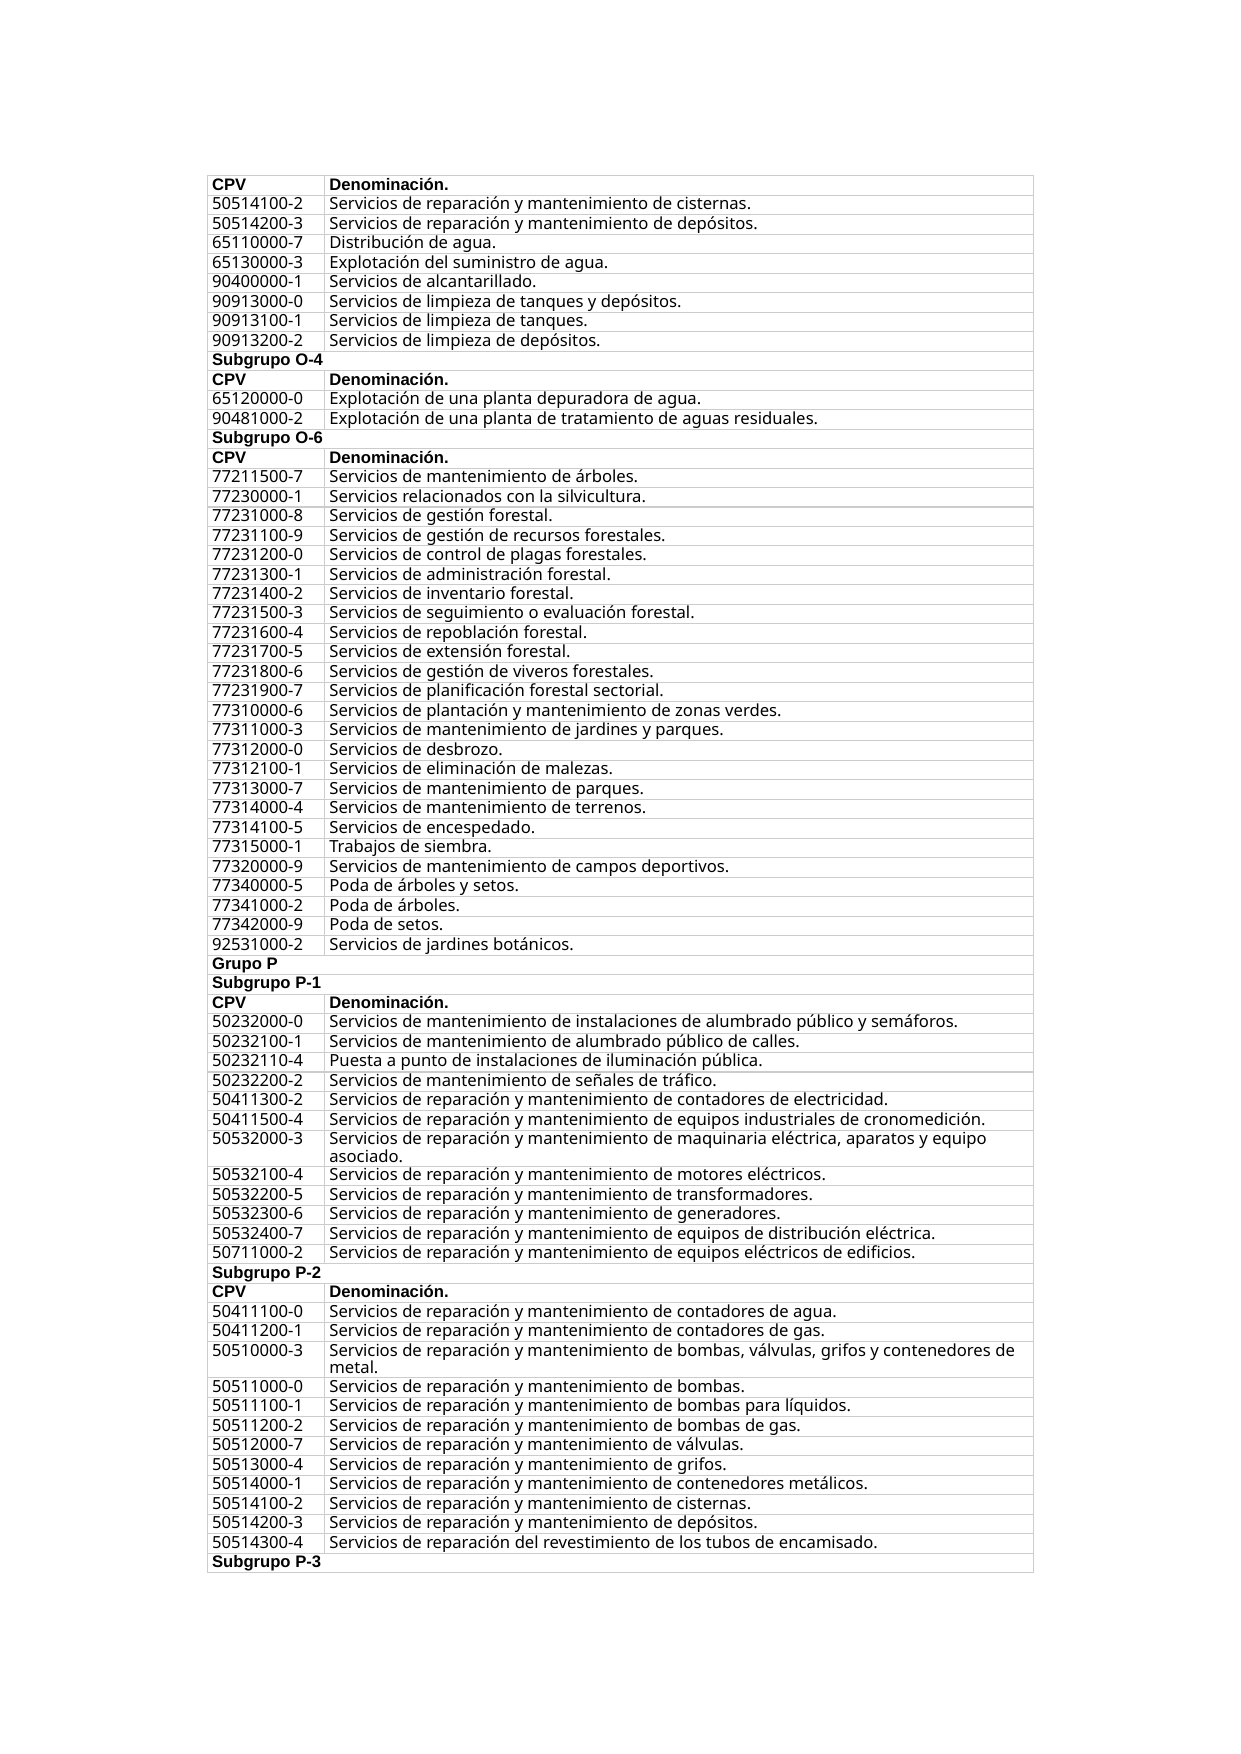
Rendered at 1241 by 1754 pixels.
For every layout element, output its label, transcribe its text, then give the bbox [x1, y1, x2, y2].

table_cell 50514000-1 [208, 1476, 324, 1494]
table_cell Servicios de mantenimiento de árboles. [325, 469, 1033, 487]
table_cell Grupo P [208, 956, 1033, 974]
table_cell 90400000-1 [208, 274, 324, 292]
table_cell Subgrupo P-3 [208, 1554, 1033, 1572]
table_cell 77314100-5 [208, 819, 324, 838]
table_cell Explotación de una planta depuradora de agua. [325, 391, 1033, 409]
table_cell Subgrupo P-1 [208, 975, 1033, 993]
table_header Denominación. [325, 176, 1033, 195]
table_cell 50411500-4 [208, 1111, 324, 1130]
table_cell 50532300-6 [208, 1206, 324, 1224]
table_cell 77314000-4 [208, 800, 324, 818]
table_cell 77341000-2 [208, 897, 324, 916]
table_cell 77211500-7 [208, 469, 324, 487]
table_cell Servicios de reparación y mantenimiento de bombas para líquidos. [325, 1398, 1033, 1416]
table_cell Servicios de control de plagas forestales. [325, 546, 1033, 565]
table_cell 50232110-4 [208, 1053, 324, 1071]
table_cell Servicios de gestión de viveros forestales. [325, 663, 1033, 682]
table_cell Servicios de reparación y mantenimiento de equipos eléctricos de edificios. [325, 1245, 1033, 1263]
table_cell Denominación. [325, 449, 1033, 467]
table_cell Servicios de reparación y mantenimiento de motores eléctricos. [325, 1167, 1033, 1185]
table_cell 50232100-1 [208, 1034, 324, 1052]
table_cell CPV [208, 371, 324, 389]
table_cell 50510000-3 [208, 1342, 324, 1377]
table_cell Poda de árboles y setos. [325, 878, 1033, 896]
table_cell Servicios de limpieza de depósitos. [325, 332, 1033, 351]
table_cell 50513000-4 [208, 1456, 324, 1474]
table_cell Explotación de una planta de tratamiento de aguas residuales. [325, 410, 1033, 428]
table_cell 90481000-2 [208, 410, 324, 428]
table_cell Servicios relacionados con la silvicultura. [325, 488, 1033, 506]
table_cell Subgrupo O-4 [208, 352, 1033, 370]
table_cell Servicios de limpieza de tanques y depósitos. [325, 293, 1033, 312]
table_cell CPV [208, 995, 324, 1013]
table_cell 50511000-0 [208, 1378, 324, 1397]
table_cell Servicios de reparación y mantenimiento de contadores de agua. [325, 1303, 1033, 1322]
table_cell 50511200-2 [208, 1417, 324, 1436]
table_cell 50532000-3 [208, 1131, 324, 1166]
table_cell 77231600-4 [208, 624, 324, 643]
table_cell Servicios de reparación y mantenimiento de bombas. [325, 1378, 1033, 1397]
table_cell Servicios de reparación y mantenimiento de generadores. [325, 1206, 1033, 1224]
table_cell Poda de árboles. [325, 897, 1033, 916]
table_cell Denominación. [325, 371, 1033, 389]
table_cell 77231300-1 [208, 566, 324, 584]
table_cell 50232200-2 [208, 1073, 324, 1091]
table_cell Denominación. [325, 995, 1033, 1013]
table_cell Servicios de desbrozo. [325, 741, 1033, 760]
table_cell 65110000-7 [208, 235, 324, 253]
table_cell Explotación del suministro de agua. [325, 254, 1033, 273]
table_cell 65120000-0 [208, 391, 324, 409]
table_cell Servicios de alcantarillado. [325, 274, 1033, 292]
table_cell 77231700-5 [208, 644, 324, 662]
table_cell 92531000-2 [208, 936, 324, 954]
table_cell Servicios de reparación y mantenimiento de grifos. [325, 1456, 1033, 1474]
table_cell 50514200-3 [208, 215, 324, 234]
table_cell Servicios de planificación forestal sectorial. [325, 683, 1033, 701]
table_cell Servicios de reparación y mantenimiento de depósitos. [325, 215, 1033, 234]
table_cell Servicios de mantenimiento de instalaciones de alumbrado público y semáforos. [325, 1014, 1033, 1032]
table_header CPV [208, 176, 324, 195]
table_cell Servicios de eliminación de malezas. [325, 761, 1033, 779]
table_cell CPV [208, 1284, 324, 1302]
table_cell 77231400-2 [208, 585, 324, 604]
table_cell 77340000-5 [208, 878, 324, 896]
table_cell Servicios de reparación y mantenimiento de contadores de electricidad. [325, 1092, 1033, 1110]
table_cell Poda de setos. [325, 917, 1033, 935]
table_cell Servicios de mantenimiento de señales de tráfico. [325, 1073, 1033, 1091]
table_cell Servicios de reparación y mantenimiento de transformadores. [325, 1186, 1033, 1205]
table_cell Servicios de reparación del revestimiento de los tubos de encamisado. [325, 1534, 1033, 1552]
table_cell 77313000-7 [208, 780, 324, 799]
table_cell Denominación. [325, 1284, 1033, 1302]
table_cell 77342000-9 [208, 917, 324, 935]
table_cell Servicios de mantenimiento de parques. [325, 780, 1033, 799]
table_cell CPV [208, 449, 324, 467]
table_cell Servicios de reparación y mantenimiento de bombas de gas. [325, 1417, 1033, 1436]
table_cell Servicios de reparación y mantenimiento de contenedores metálicos. [325, 1476, 1033, 1494]
table_cell 77231000-8 [208, 508, 324, 526]
table_cell 77310000-6 [208, 702, 324, 721]
table_cell 77231900-7 [208, 683, 324, 701]
table_cell Servicios de mantenimiento de campos deportivos. [325, 858, 1033, 877]
table_cell 50532100-4 [208, 1167, 324, 1185]
table_cell Servicios de jardines botánicos. [325, 936, 1033, 954]
table_cell Distribución de agua. [325, 235, 1033, 253]
table_cell 90913000-0 [208, 293, 324, 312]
table_cell 77231200-0 [208, 546, 324, 565]
table_cell 77312000-0 [208, 741, 324, 760]
table_cell 50514100-2 [208, 196, 324, 214]
table_cell 50411200-1 [208, 1323, 324, 1341]
table_cell 50411300-2 [208, 1092, 324, 1110]
table_cell 77311000-3 [208, 722, 324, 740]
table_cell Servicios de inventario forestal. [325, 585, 1033, 604]
table_cell Servicios de extensión forestal. [325, 644, 1033, 662]
table_cell 50514100-2 [208, 1495, 324, 1513]
table_cell Servicios de mantenimiento de jardines y parques. [325, 722, 1033, 740]
table_cell 90913200-2 [208, 332, 324, 351]
table_cell 50532200-5 [208, 1186, 324, 1205]
table_cell 50514200-3 [208, 1515, 324, 1533]
table_cell 50511100-1 [208, 1398, 324, 1416]
table_cell Servicios de seguimiento o evaluación forestal. [325, 605, 1033, 623]
table_cell Servicios de repoblación forestal. [325, 624, 1033, 643]
table_cell Servicios de limpieza de tanques. [325, 313, 1033, 331]
table_cell 77231100-9 [208, 527, 324, 545]
table_cell Subgrupo O-6 [208, 430, 1033, 448]
table_cell Servicios de reparación y mantenimiento de maquinaria eléctrica, aparatos y equipo asociado. [325, 1131, 1033, 1166]
table_cell Servicios de reparación y mantenimiento de equipos industriales de cronomedición. [325, 1111, 1033, 1130]
table_cell 50711000-2 [208, 1245, 324, 1263]
table_cell Servicios de mantenimiento de alumbrado público de calles. [325, 1034, 1033, 1052]
table_cell Servicios de encespedado. [325, 819, 1033, 838]
table_cell 77315000-1 [208, 839, 324, 857]
table_cell Servicios de reparación y mantenimiento de cisternas. [325, 196, 1033, 214]
table_cell Servicios de reparación y mantenimiento de cisternas. [325, 1495, 1033, 1513]
table_cell Servicios de reparación y mantenimiento de equipos de distribución eléctrica. [325, 1225, 1033, 1244]
table_cell Servicios de administración forestal. [325, 566, 1033, 584]
table_cell Subgrupo P-2 [208, 1264, 1033, 1283]
table_cell Servicios de reparación y mantenimiento de depósitos. [325, 1515, 1033, 1533]
table_cell 77230000-1 [208, 488, 324, 506]
table_cell 77312100-1 [208, 761, 324, 779]
table_cell Servicios de reparación y mantenimiento de bombas, válvulas, grifos y contenedores de metal. [325, 1342, 1033, 1377]
table_cell Servicios de gestión forestal. [325, 508, 1033, 526]
table_cell 77320000-9 [208, 858, 324, 877]
table_cell Puesta a punto de instalaciones de iluminación pública. [325, 1053, 1033, 1071]
table_cell Servicios de reparación y mantenimiento de contadores de gas. [325, 1323, 1033, 1341]
table_cell 90913100-1 [208, 313, 324, 331]
table_cell 77231800-6 [208, 663, 324, 682]
table_cell Servicios de gestión de recursos forestales. [325, 527, 1033, 545]
table_cell 50532400-7 [208, 1225, 324, 1244]
table_cell Trabajos de siembra. [325, 839, 1033, 857]
table_cell 50514300-4 [208, 1534, 324, 1552]
table_cell 77231500-3 [208, 605, 324, 623]
table_cell 50512000-7 [208, 1437, 324, 1455]
table_cell 65130000-3 [208, 254, 324, 273]
table_cell Servicios de reparación y mantenimiento de válvulas. [325, 1437, 1033, 1455]
table_cell Servicios de plantación y mantenimiento de zonas verdes. [325, 702, 1033, 721]
table_cell 50232000-0 [208, 1014, 324, 1032]
table_cell 50411100-0 [208, 1303, 324, 1322]
table_cell Servicios de mantenimiento de terrenos. [325, 800, 1033, 818]
